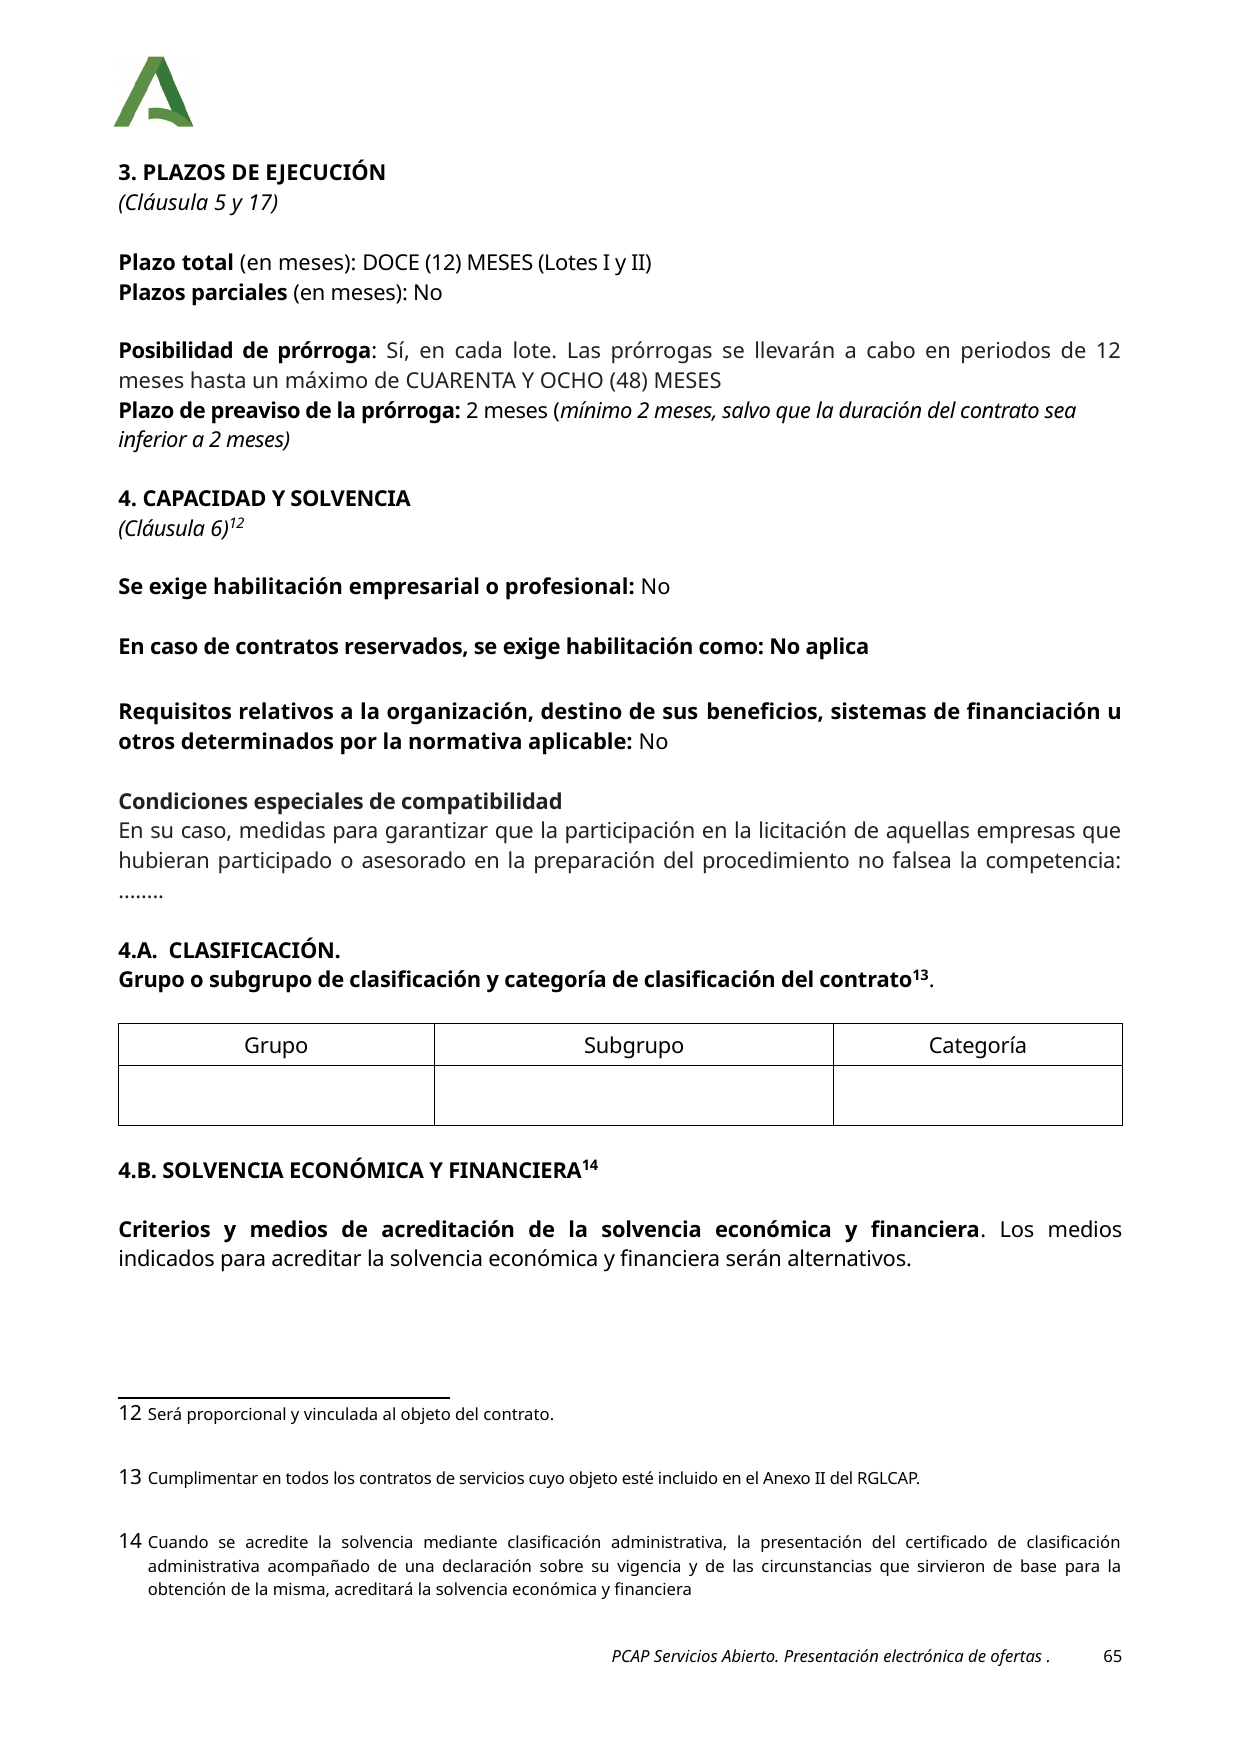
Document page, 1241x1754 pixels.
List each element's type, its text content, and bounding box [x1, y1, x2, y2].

text En caso de contratos reservados, se exige habilitación como: No aplica [118, 631, 1122, 661]
text 4. CAPACIDAD Y SOLVENCIA [118, 483, 1122, 513]
text Plazos parciales (en meses): No [118, 276, 1122, 306]
text (Cláusula 5 y 17) [118, 187, 1122, 217]
text (Cláusula 6) [118, 513, 1122, 542]
text Será proporcional y vinculada al objeto del contrato. [118, 1398, 1122, 1426]
text Requisitos relativos a la organización, destino de sus beneficios, sistemas de financiación u otros determinados por la normativa aplicable: No [118, 696, 1122, 756]
text Grupo o subgrupo de clasificación y categoría de clasificación del contrato. [118, 964, 1122, 994]
text 4.B. SOLVENCIA ECONÓMICA Y FINANCIERA [118, 1155, 1122, 1185]
table_cell [435, 1066, 833, 1125]
table_cell [119, 1066, 434, 1125]
text Plazo total (en meses): DOCE (12) MESES (Lotes I y II) [118, 247, 1122, 276]
table_header Subgrupo [435, 1024, 833, 1065]
text Se exige habilitación empresarial o profesional: No [118, 571, 1122, 601]
text 4.A. CLASIFICACIÓN. [118, 935, 1122, 964]
text Plazo de preaviso de la prórroga: 2 meses (mínimo 2 meses, salvo que la duración del contrato sea inferior a 2 meses) [118, 394, 1122, 454]
text Condiciones especiales de compatibilidad [118, 786, 1122, 816]
text Cuando se acredite la solvencia mediante clasificación administrativa, la presentación del certificado de clasificación administrativa acompañado de una declaración sobre su vigencia y de las circunstancias que sirvieron de base para la obtención de la misma, acreditará la solvencia económica y financiera [118, 1526, 1122, 1600]
text Criterios y medios de acreditación de la solvencia económica y financiera. Los medios indicados para acreditar la solvencia económica y financiera serán alternativos. [118, 1214, 1122, 1273]
text Cumplimentar en todos los contratos de servicios cuyo objeto esté incluido en el Anexo II del RGLCAP. [118, 1462, 1122, 1491]
text Posibilidad de prórroga: Sí, en cada lote. Las prórrogas se llevarán a cabo en periodos de 12 meses hasta un máximo de CUARENTA Y OCHO (48) MESES [118, 335, 1122, 394]
table_header Categoría [834, 1024, 1122, 1065]
picture [109, 52, 198, 131]
table_header Grupo [119, 1024, 434, 1065]
text 3. PLAZOS DE EJECUCIÓN [118, 157, 1122, 187]
text En su caso, medidas para garantizar que la participación en la licitación de aquellas empresas que hubieran participado o asesorado en la preparación del procedimiento no falsea la competencia: …….. [118, 816, 1122, 905]
table_cell [834, 1066, 1122, 1125]
